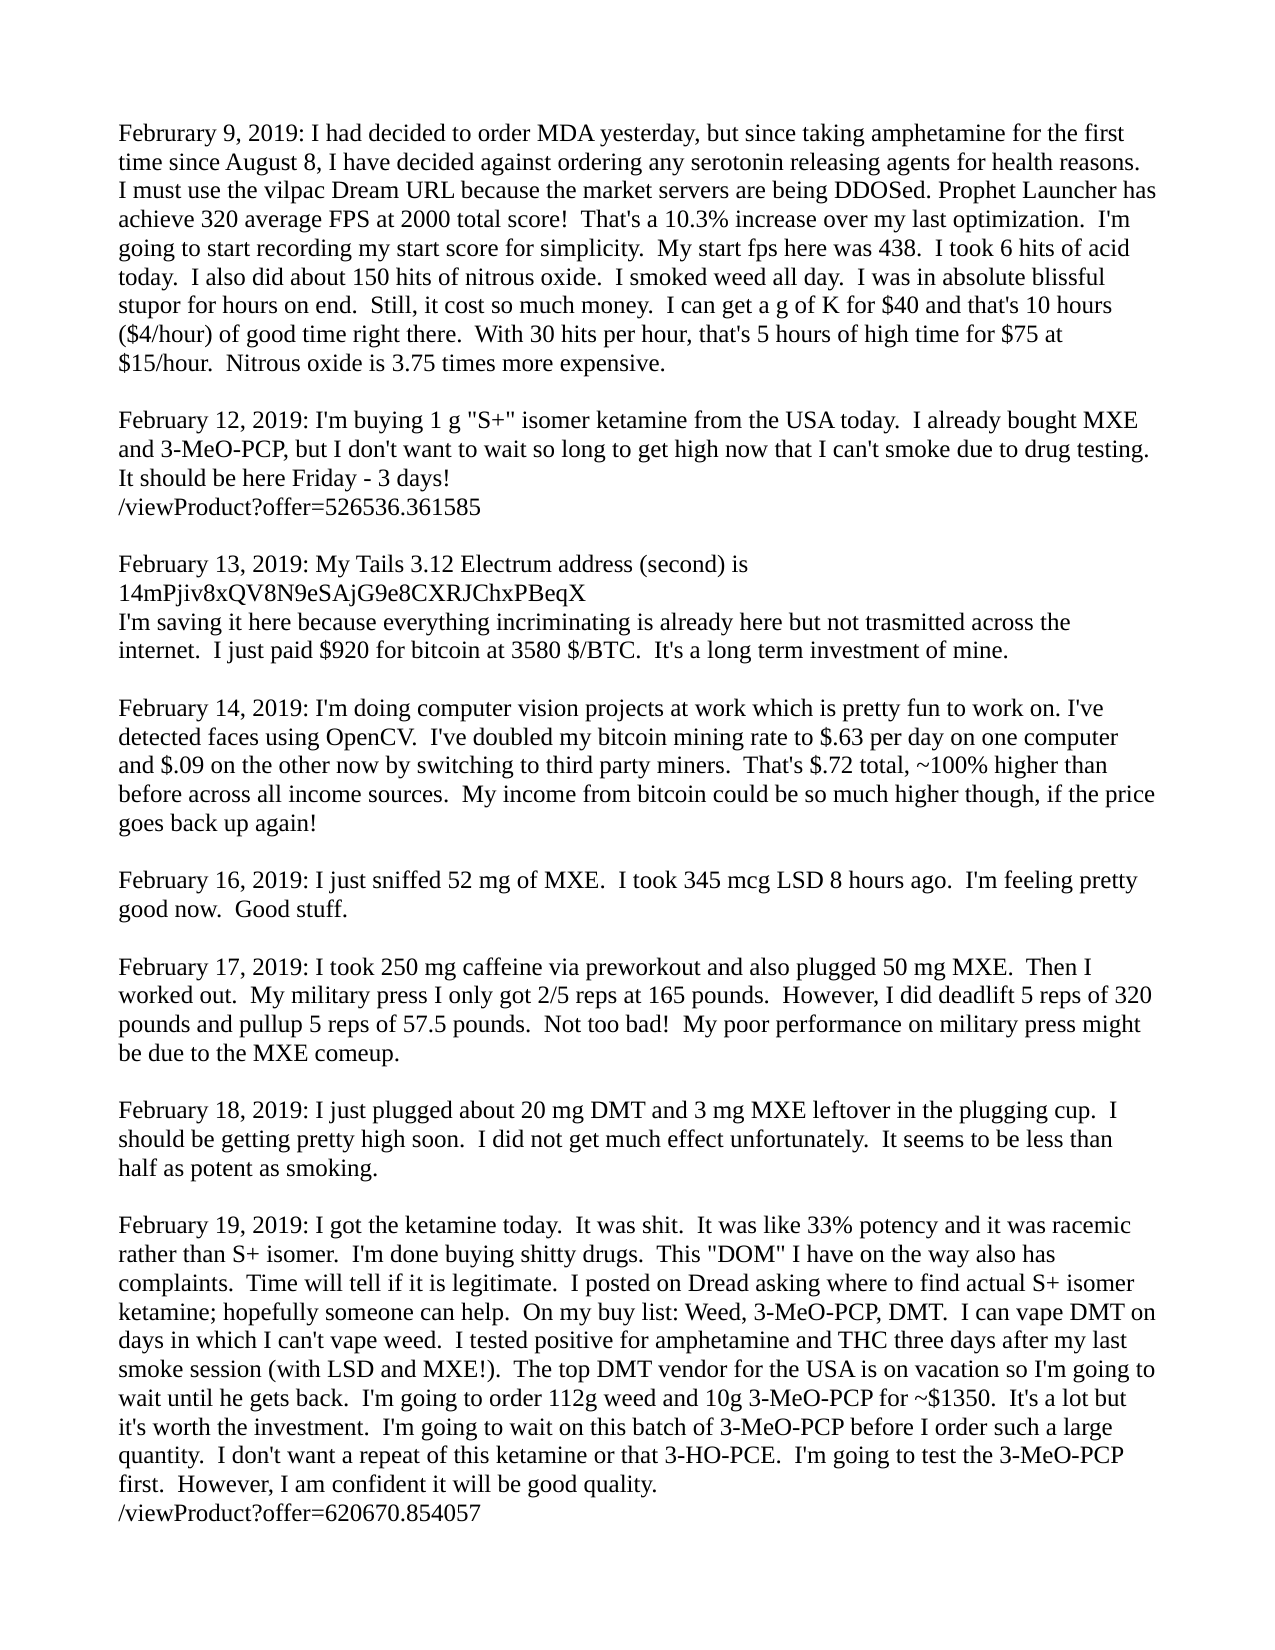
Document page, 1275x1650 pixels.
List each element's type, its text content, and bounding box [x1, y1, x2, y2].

text February 12, 2019: I'm buying 1 g "S+" isomer ketamine from the USA today. I already bought MXE and 3-MeO-PCP, but I don't want to wait so long to get high now that I can't smoke due to drug testing. It should be here Friday - 3 days! [118, 406, 1157, 492]
text February 14, 2019: I'm doing computer vision projects at work which is pretty fun to work on. I've detected faces using OpenCV. I've doubled my bitcoin mining rate to $.63 per day on one computer and $.09 on the other now by switching to third party miners. That's $.72 total, ~100% higher than before across all income sources. My income from bitcoin could be so much higher though, if the price goes back up again! [118, 693, 1157, 837]
text /viewProduct?offer=526536.361585 [118, 492, 1157, 521]
text February 19, 2019: I got the ketamine today. It was shit. It was like 33% potency and it was racemic rather than S+ isomer. I'm done buying shitty drugs. This "DOM" I have on the way also has complaints. Time will tell if it is legitimate. I posted on Dread asking where to find actual S+ isomer ketamine; hopefully someone can help. On my buy list: Weed, 3-MeO-PCP, DMT. I can vape DMT on days in which I can't vape weed. I tested positive for amphetamine and THC three days after my last smoke session (with LSD and MXE!). The top DMT vendor for the USA is on vacation so I'm going to wait until he gets back. I'm going to order 112g weed and 10g 3-MeO-PCP for ~$1350. It's a lot but it's worth the investment. I'm going to wait on this batch of 3-MeO-PCP before I order such a large quantity. I don't want a repeat of this ketamine or that 3-HO-PCE. I'm going to test the 3-MeO-PCP first. However, I am confident it will be good quality. [118, 1211, 1157, 1498]
text 14mPjiv8xQV8N9eSAjG9e8CXRJChxPBeqX [118, 578, 1157, 607]
text February 16, 2019: I just sniffed 52 mg of MXE. I took 345 mcg LSD 8 hours ago. I'm feeling pretty good now. Good stuff. [118, 866, 1157, 923]
text February 17, 2019: I took 250 mg caffeine via preworkout and also plugged 50 mg MXE. Then I worked out. My military press I only got 2/5 reps at 165 pounds. However, I did deadlift 5 reps of 320 pounds and pullup 5 reps of 57.5 pounds. Not too bad! My poor performance on military press might be due to the MXE comeup. [118, 952, 1157, 1067]
text February 18, 2019: I just plugged about 20 mg DMT and 3 mg MXE leftover in the plugging cup. I should be getting pretty high soon. I did not get much effect unfortunately. It seems to be less than half as potent as smoking. [118, 1096, 1157, 1182]
text I'm saving it here because everything incriminating is already here but not trasmitted across the internet. I just paid $920 for bitcoin at 3580 $/BTC. It's a long term investment of mine. [118, 607, 1157, 664]
text February 13, 2019: My Tails 3.12 Electrum address (second) is [118, 549, 1157, 578]
text Februrary 9, 2019: I had decided to order MDA yesterday, but since taking amphetamine for the first time since August 8, I have decided against ordering any serotonin releasing agents for health reasons. I must use the vilpac Dream URL because the market servers are being DDOSed. Prophet Launcher has achieve 320 average FPS at 2000 total score! That's a 10.3% increase over my last optimization. I'm going to start recording my start score for simplicity. My start fps here was 438. I took 6 hits of acid today. I also did about 150 hits of nitrous oxide. I smoked weed all day. I was in absolute blissful stupor for hours on end. Still, it cost so much money. I can get a g of K for $40 and that's 10 hours ($4/hour) of good time right there. With 30 hits per hour, that's 5 hours of high time for $75 at $15/hour. Nitrous oxide is 3.75 times more expensive. [118, 118, 1157, 377]
text /viewProduct?offer=620670.854057 [118, 1498, 1157, 1527]
